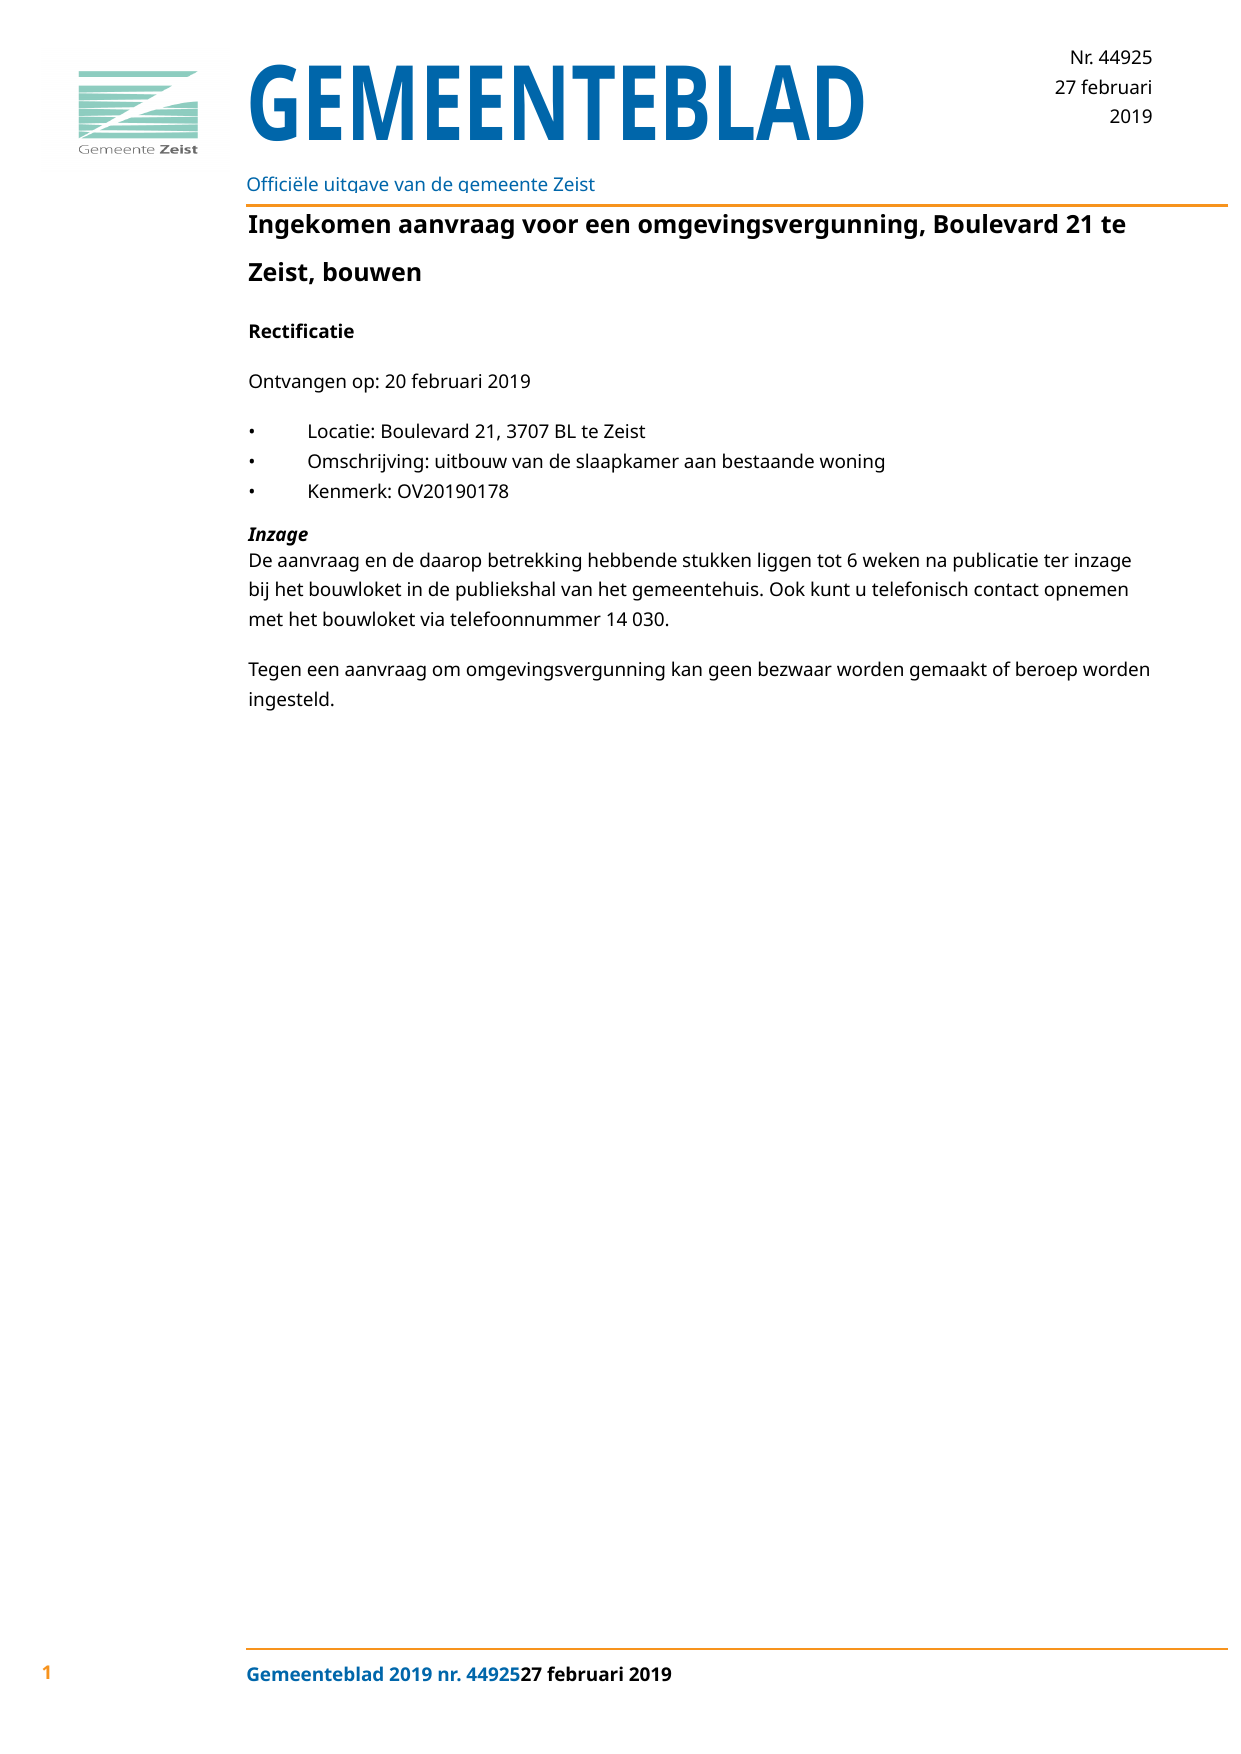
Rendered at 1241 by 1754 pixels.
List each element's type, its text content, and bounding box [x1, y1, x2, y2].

picture [41, 47, 231, 172]
text Ingekomen aanvraag voor een omgevingsvergunning, Boulevard 21 te Zeist, bouwen [248, 207, 1152, 288]
text Inzage [248, 521, 1152, 547]
text Tegen een aanvraag om omgevingsvergunning kan geen bezwaar worden gemaakt of beroep worden ingesteld. [248, 656, 1152, 712]
list Locatie: Boulevard 21, 3707 BL te Zeist [248, 419, 1152, 444]
text De aanvraag en de daarop betrekking hebbende stukken liggen tot 6 weken na publicatie ter inzage bij het bouwloket in de publiekshal van het gemeentehuis. Ook kunt u telefonisch contact opnemen met het bouwloket via telefoonnummer 14 030. [248, 547, 1152, 632]
list Omschrijving: uitbouw van de slaapkamer aan bestaande woning [248, 448, 1152, 474]
text Rectificatie [248, 318, 1152, 344]
list Kenmerk: OV20190178 [248, 478, 1152, 504]
text Ontvangen op: 20 februari 2019 [248, 368, 1152, 394]
